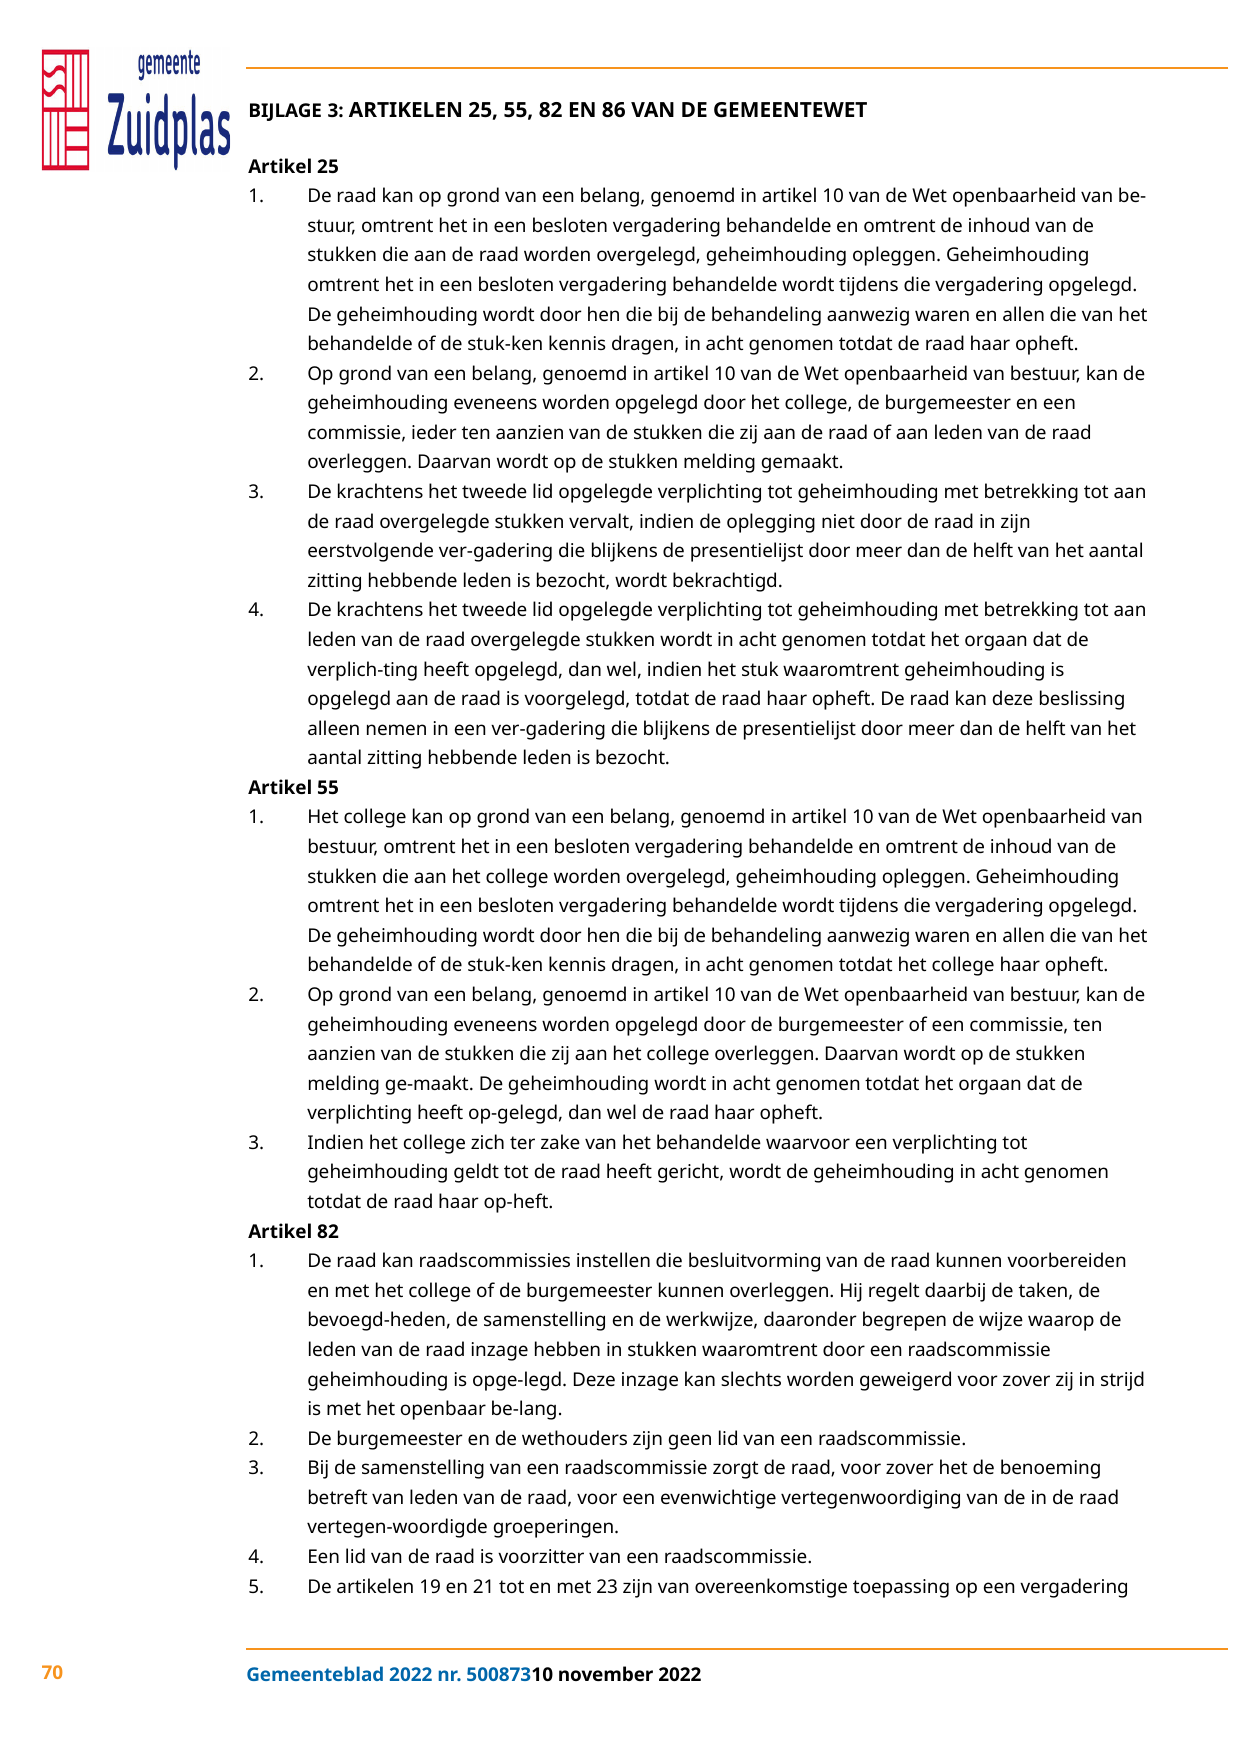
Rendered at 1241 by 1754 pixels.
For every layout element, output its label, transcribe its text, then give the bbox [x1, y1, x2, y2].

list De raad kan op grond van een belang, genoemd in artikel 10 van de Wet openbaarheid van be-stuur, omtrent het in een besloten vergadering behandelde en omtrent de inhoud van de stukken die aan de raad worden overgelegd, geheimhouding opleggen. Geheimhouding omtrent het in een besloten vergadering behandelde wordt tijdens die vergadering opgelegd. De geheimhouding wordt door hen die bij de behandeling aanwezig waren en allen die van het behandelde of de stuk-ken kennis dragen, in acht genomen totdat de raad haar opheft. [248, 182, 1152, 356]
picture [41, 47, 231, 172]
text BIJLAGE 3: ARTIKELEN 25, 55, 82 EN 86 VAN DE GEMEENTEWET [248, 95, 1152, 123]
list De artikelen 19 en 21 tot en met 23 zijn van overeenkomstige toepassing op een vergadering [248, 1573, 1152, 1599]
list Op grond van een belang, genoemd in artikel 10 van de Wet openbaarheid van bestuur, kan de geheimhouding eveneens worden opgelegd door de burgemeester of een commissie, ten aanzien van de stukken die zij aan het college overleggen. Daarvan wordt op de stukken melding ge-maakt. De geheimhouding wordt in acht genomen totdat het orgaan dat de verplichting heeft op-gelegd, dan wel de raad haar opheft. [248, 981, 1152, 1125]
text Artikel 82 [248, 1218, 1152, 1244]
text Artikel 25 [248, 153, 1152, 179]
list De burgemeester en de wethouders zijn geen lid van een raadscommissie. [248, 1425, 1152, 1451]
list De krachtens het tweede lid opgelegde verplichting tot geheimhouding met betrekking tot aan de raad overgelegde stukken vervalt, indien de oplegging niet door de raad in zijn eerstvolgende ver-gadering die blijkens de presentielijst door meer dan de helft van het aantal zitting hebbende leden is bezocht, wordt bekrachtigd. [248, 478, 1152, 593]
list Op grond van een belang, genoemd in artikel 10 van de Wet openbaarheid van bestuur, kan de geheimhouding eveneens worden opgelegd door het college, de burgemeester en een commissie, ieder ten aanzien van de stukken die zij aan de raad of aan leden van de raad overleggen. Daarvan wordt op de stukken melding gemaakt. [248, 360, 1152, 474]
list De krachtens het tweede lid opgelegde verplichting tot geheimhouding met betrekking tot aan leden van de raad overgelegde stukken wordt in acht genomen totdat het orgaan dat de verplich-ting heeft opgelegd, dan wel, indien het stuk waaromtrent geheimhouding is opgelegd aan de raad is voorgelegd, totdat de raad haar opheft. De raad kan deze beslissing alleen nemen in een ver-gadering die blijkens de presentielijst door meer dan de helft van het aantal zitting hebbende leden is bezocht. [248, 597, 1152, 770]
list Bij de samenstelling van een raadscommissie zorgt de raad, voor zover het de benoeming betreft van leden van de raad, voor een evenwichtige vertegenwoordiging van de in de raad vertegen-woordigde groeperingen. [248, 1454, 1152, 1539]
list De raad kan raadscommissies instellen die besluitvorming van de raad kunnen voorbereiden en met het college of de burgemeester kunnen overleggen. Hij regelt daarbij de taken, de bevoegd-heden, de samenstelling en de werkwijze, daaronder begrepen de wijze waarop de leden van de raad inzage hebben in stukken waaromtrent door een raadscommissie geheimhouding is opge-legd. Deze inzage kan slechts worden geweigerd voor zover zij in strijd is met het openbaar be-lang. [248, 1247, 1152, 1421]
text Artikel 55 [248, 774, 1152, 800]
list Een lid van de raad is voorzitter van een raadscommissie. [248, 1543, 1152, 1569]
list Het college kan op grond van een belang, genoemd in artikel 10 van de Wet openbaarheid van bestuur, omtrent het in een besloten vergadering behandelde en omtrent de inhoud van de stukken die aan het college worden overgelegd, geheimhouding opleggen. Geheimhouding omtrent het in een besloten vergadering behandelde wordt tijdens die vergadering opgelegd. De geheimhouding wordt door hen die bij de behandeling aanwezig waren en allen die van het behandelde of de stuk-ken kennis dragen, in acht genomen totdat het college haar opheft. [248, 804, 1152, 977]
list Indien het college zich ter zake van het behandelde waarvoor een verplichting tot geheimhouding geldt tot de raad heeft gericht, wordt de geheimhouding in acht genomen totdat de raad haar op-heft. [248, 1129, 1152, 1214]
